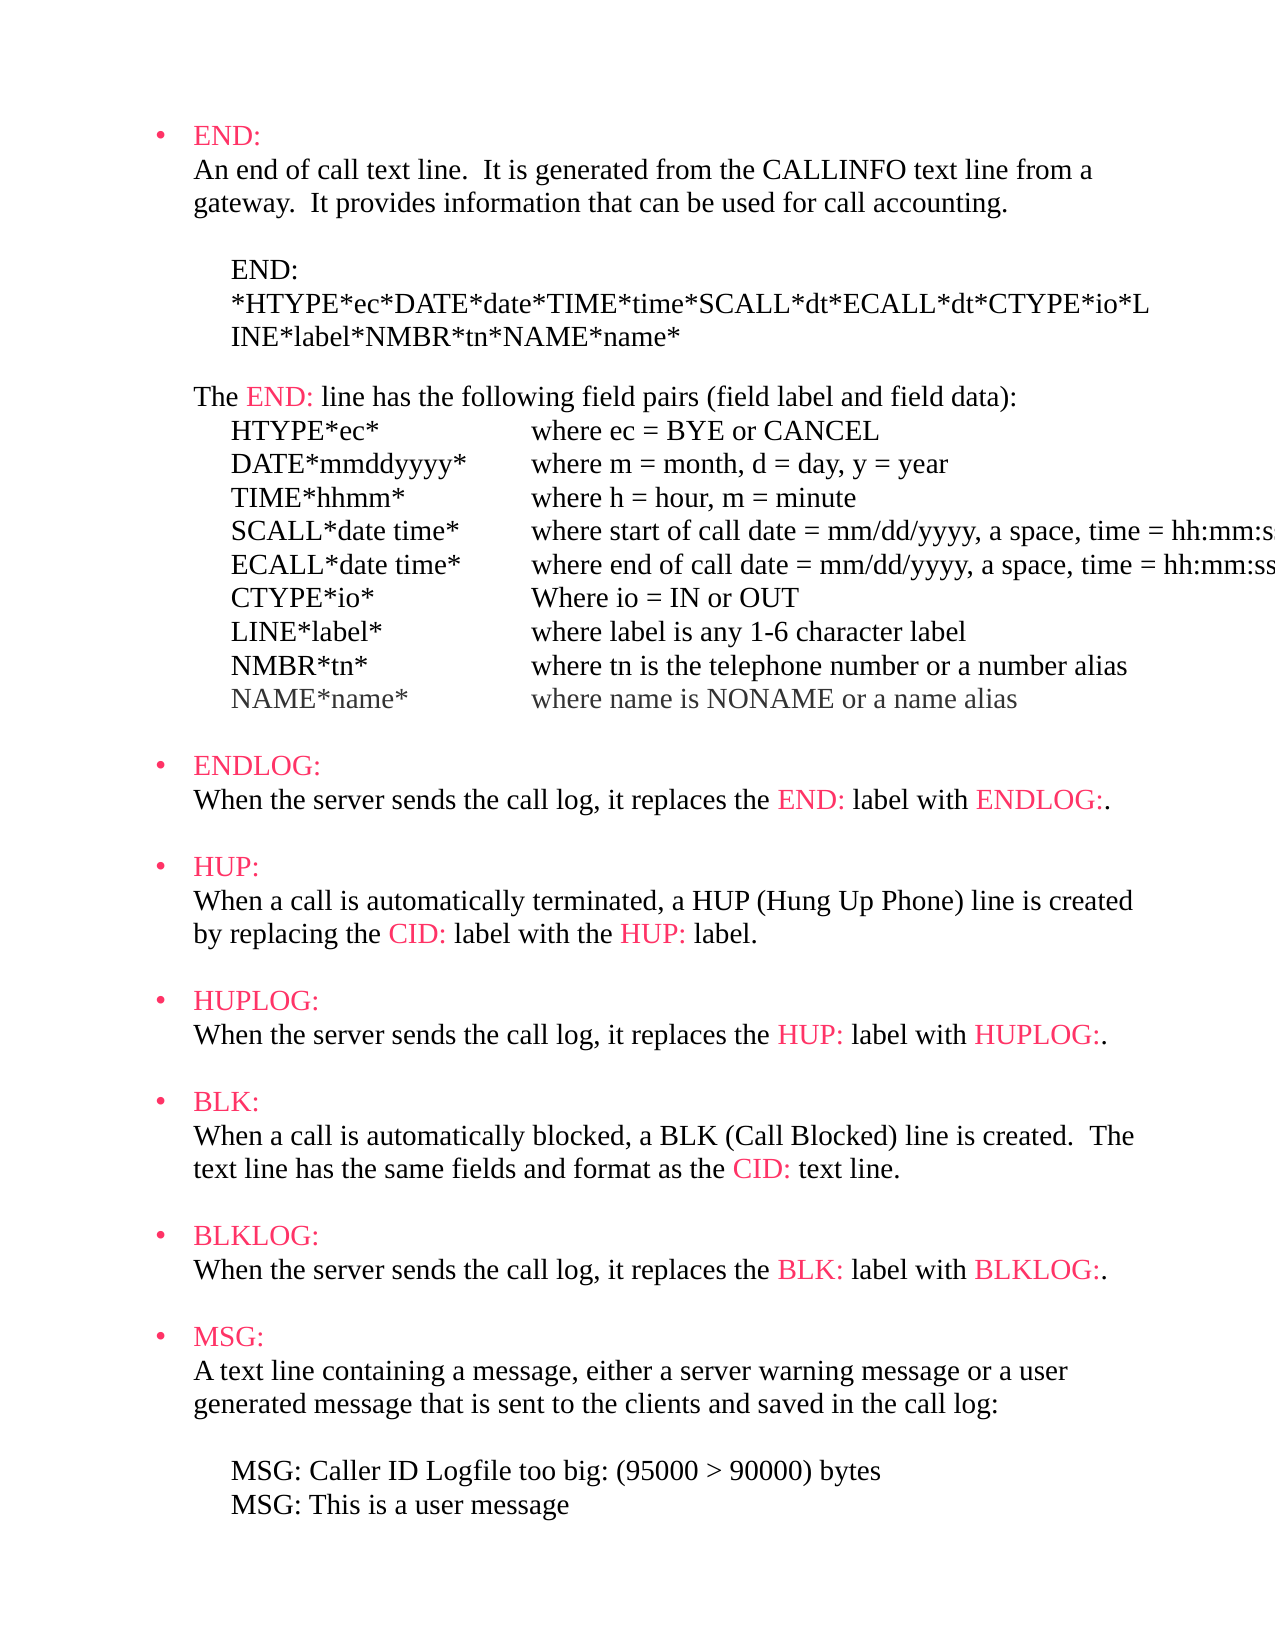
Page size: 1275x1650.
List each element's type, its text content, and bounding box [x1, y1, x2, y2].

table_cell ECALL*date time* [118, 547, 494, 581]
table_cell where h = hour, m = minute [495, 480, 1275, 513]
table_cell where name is NONAME or a name alias [495, 681, 1275, 715]
table_cell where m = month, d = day, y = year [495, 446, 1275, 480]
table_cell where tn is the telephone number or a number alias [495, 648, 1275, 681]
table_header HTYPE*ec* [118, 413, 494, 446]
list A text line containing a message, either a server warning message or a user generated message that is sent to the clients and saved in the call log: [156, 1353, 1157, 1420]
list When the server sends the call log, it replaces the HUP: label with HUPLOG:. [156, 1017, 1157, 1051]
table_cell NAME*name* [118, 681, 494, 715]
list When a call is automatically terminated, a HUP (Hung Up Phone) line is created by replacing the CID: label with the HUP: label. [156, 883, 1157, 950]
table_cell SCALL*date time* [118, 514, 494, 547]
list An end of call text line. It is generated from the CALLINFO text line from a gateway. It provides information that can be used for call accounting. [156, 152, 1157, 219]
list HUPLOG: [156, 983, 1157, 1017]
list HUP: [156, 849, 1157, 883]
list When a call is automatically blocked, a BLK (Call Blocked) line is created. The text line has the same fields and format as the CID: text line. [156, 1118, 1157, 1185]
list ENDLOG: [156, 748, 1157, 782]
table_cell where end of call date = mm/dd/yyyy, a space, time = hh:mm:ss [495, 547, 1275, 581]
table_cell DATE*mmddyyyy* [118, 446, 494, 480]
table_cell CTYPE*io* [118, 581, 494, 614]
table_cell Where io = IN or OUT [495, 581, 1275, 614]
list END: *HTYPE*ec*DATE*date*TIME*time*SCALL*dt*ECALL*dt*CTYPE*io*LINE*label*NMBR*tn*NAME*name* [193, 252, 1157, 353]
list MSG: Caller ID Logfile too big: (95000 > 90000) bytes [193, 1453, 1157, 1487]
list The END: line has the following field pairs (field label and field data): [156, 379, 1157, 413]
list When the server sends the call log, it replaces the END: label with ENDLOG:. [156, 782, 1157, 816]
table_cell NMBR*tn* [118, 648, 494, 681]
list END: [156, 118, 1157, 152]
table_cell where label is any 1-6 character label [495, 614, 1275, 648]
list When the server sends the call log, it replaces the BLK: label with BLKLOG:. [156, 1252, 1157, 1286]
table_header where ec = BYE or CANCEL [495, 413, 1275, 446]
list BLK: [156, 1084, 1157, 1118]
table_cell where start of call date = mm/dd/yyyy, a space, time = hh:mm:ss [495, 514, 1275, 547]
list MSG: [156, 1319, 1157, 1353]
table_cell TIME*hhmm* [118, 480, 494, 513]
list BLKLOG: [156, 1218, 1157, 1252]
list MSG: This is a user message [193, 1487, 1157, 1520]
table_cell LINE*label* [118, 614, 494, 648]
